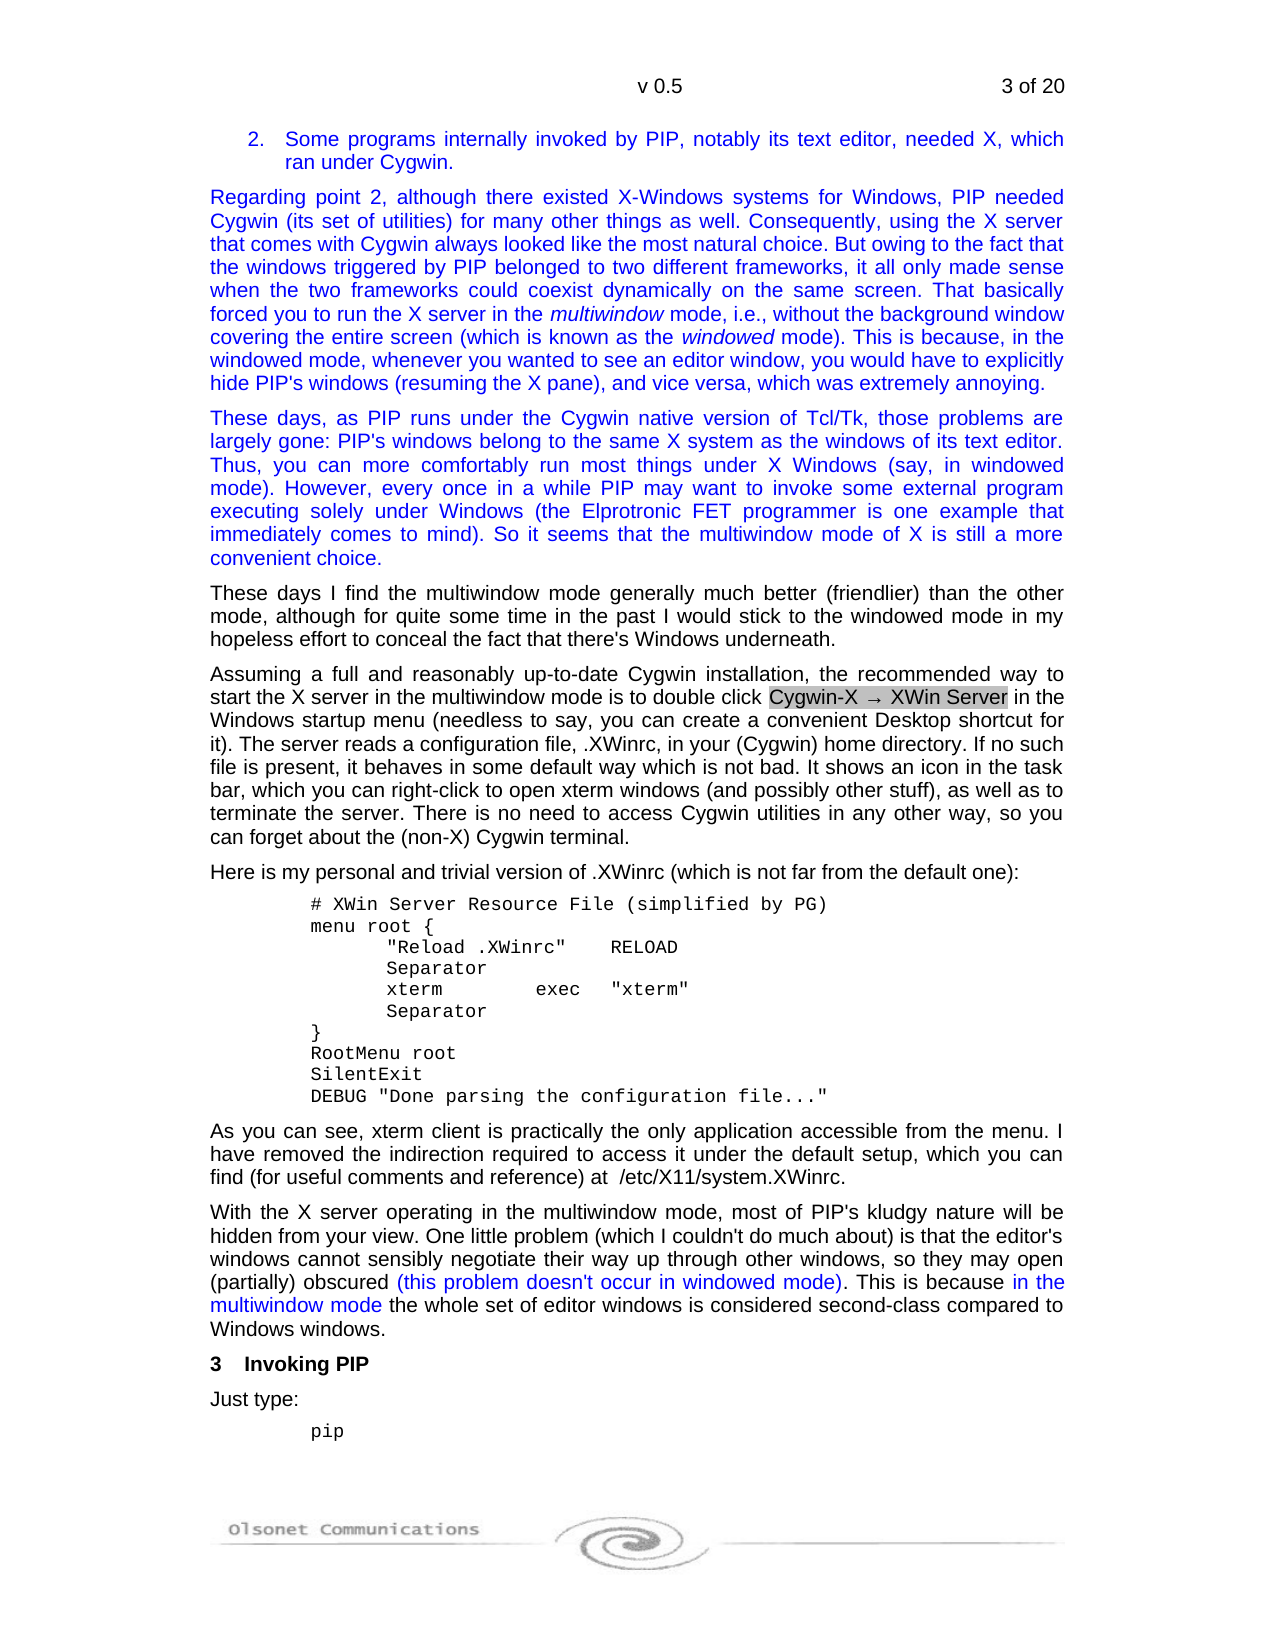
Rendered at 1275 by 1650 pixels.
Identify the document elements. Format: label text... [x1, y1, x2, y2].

text Just type: [210, 1387, 1065, 1410]
text With the X server operating in the multiwindow mode, most of PIP's kludgy nature will be hidden from your view. One little problem (which I couldn't do much about) is that the editor's windows cannot sensibly negotiate their way up through other windows, so they may open (partially) obscured (this problem doesn't occur in windowed mode). This is because in the multiwindow mode the whole set of editor windows is considered second-class compared to Windows windows. [210, 1201, 1065, 1340]
subtitle Invoking PIP [210, 1352, 1065, 1375]
text As you can see, xterm client is practically the only application accessible from the menu. I have removed the indirection required to access it under the default setup, which you can find (for useful comments and reference) at /etc/X11/system.XWinrc. [210, 1119, 1065, 1189]
text These days, as PIP runs under the Cygwin native version of Tcl/Tk, those problems are largely gone: PIP's windows belong to the same X system as the windows of its text editor. Thus, you can more comfortably run most things under X Windows (say, in windowed mode). However, every once in a while PIP may want to invoke some external program executing solely under Windows (the Elprotronic FET programmer is one example that immediately comes to mind). So it seems that the multiwindow mode of X is still a more convenient choice. [210, 407, 1065, 569]
text SilentExit [310, 1065, 1065, 1086]
text Here is my personal and trivial version of .XWinrc (which is not far from the default one): [210, 860, 1065, 883]
text Assuming a full and reasonably up-to-date Cygwin installation, the recommended way to start the X server in the multiwindow mode is to double click Cygwin-X → XWin Server in the Windows startup menu (needless to say, you can create a convenient Desktop shortcut for it). The server reads a configuration file, .XWinrc, in your (Cygwin) home directory. If no such file is present, it behaves in some default way which is not bad. It shows an icon in the task bar, which you can right-click to open xterm windows (and possibly other stuff), as well as to terminate the server. There is no need to access Cygwin utilities in any other way, so you can forget about the (non-X) Cygwin terminal. [210, 663, 1065, 848]
text xterm exec "xterm" [310, 980, 1065, 1001]
text pip [310, 1422, 1065, 1443]
text "Reload .XWinrc" RELOAD [310, 938, 1065, 959]
text } [310, 1023, 1065, 1044]
text DEBUG "Done parsing the configuration file..." [310, 1086, 1065, 1108]
text Separator [310, 959, 1065, 980]
text Separator [310, 1001, 1065, 1023]
list Some programs internally invoked by PIP, notably its text editor, needed X, which ran under Cygwin. [247, 128, 1065, 174]
text Regarding point 2, although there existed X-Windows systems for Windows, PIP needed Cygwin (its set of utilities) for many other things as well. Consequently, using the X server that comes with Cygwin always looked like the most natural choice. But owing to the fact that the windows triggered by PIP belonged to two different frameworks, it all only made sense when the two frameworks could coexist dynamically on the same screen. That basically forced you to run the X server in the multiwindow mode, i.e., without the background window covering the entire screen (which is known as the windowed mode). This is because, in the windowed mode, whenever you wanted to see an editor window, you would have to explicitly hide PIP's windows (resuming the X pane), and vice versa, which was extremely annoying. [210, 186, 1065, 395]
picture [210, 1501, 1065, 1593]
text RootMenu root [310, 1044, 1065, 1065]
text These days I find the multiwindow mode generally much better (friendlier) than the other mode, although for quite some time in the past I would stick to the windowed mode in my hopeless effort to conceal the fact that there's Windows underneath. [210, 581, 1065, 651]
text # XWin Server Resource File (simplified by PG) [310, 895, 1065, 916]
text menu root { [310, 916, 1065, 938]
